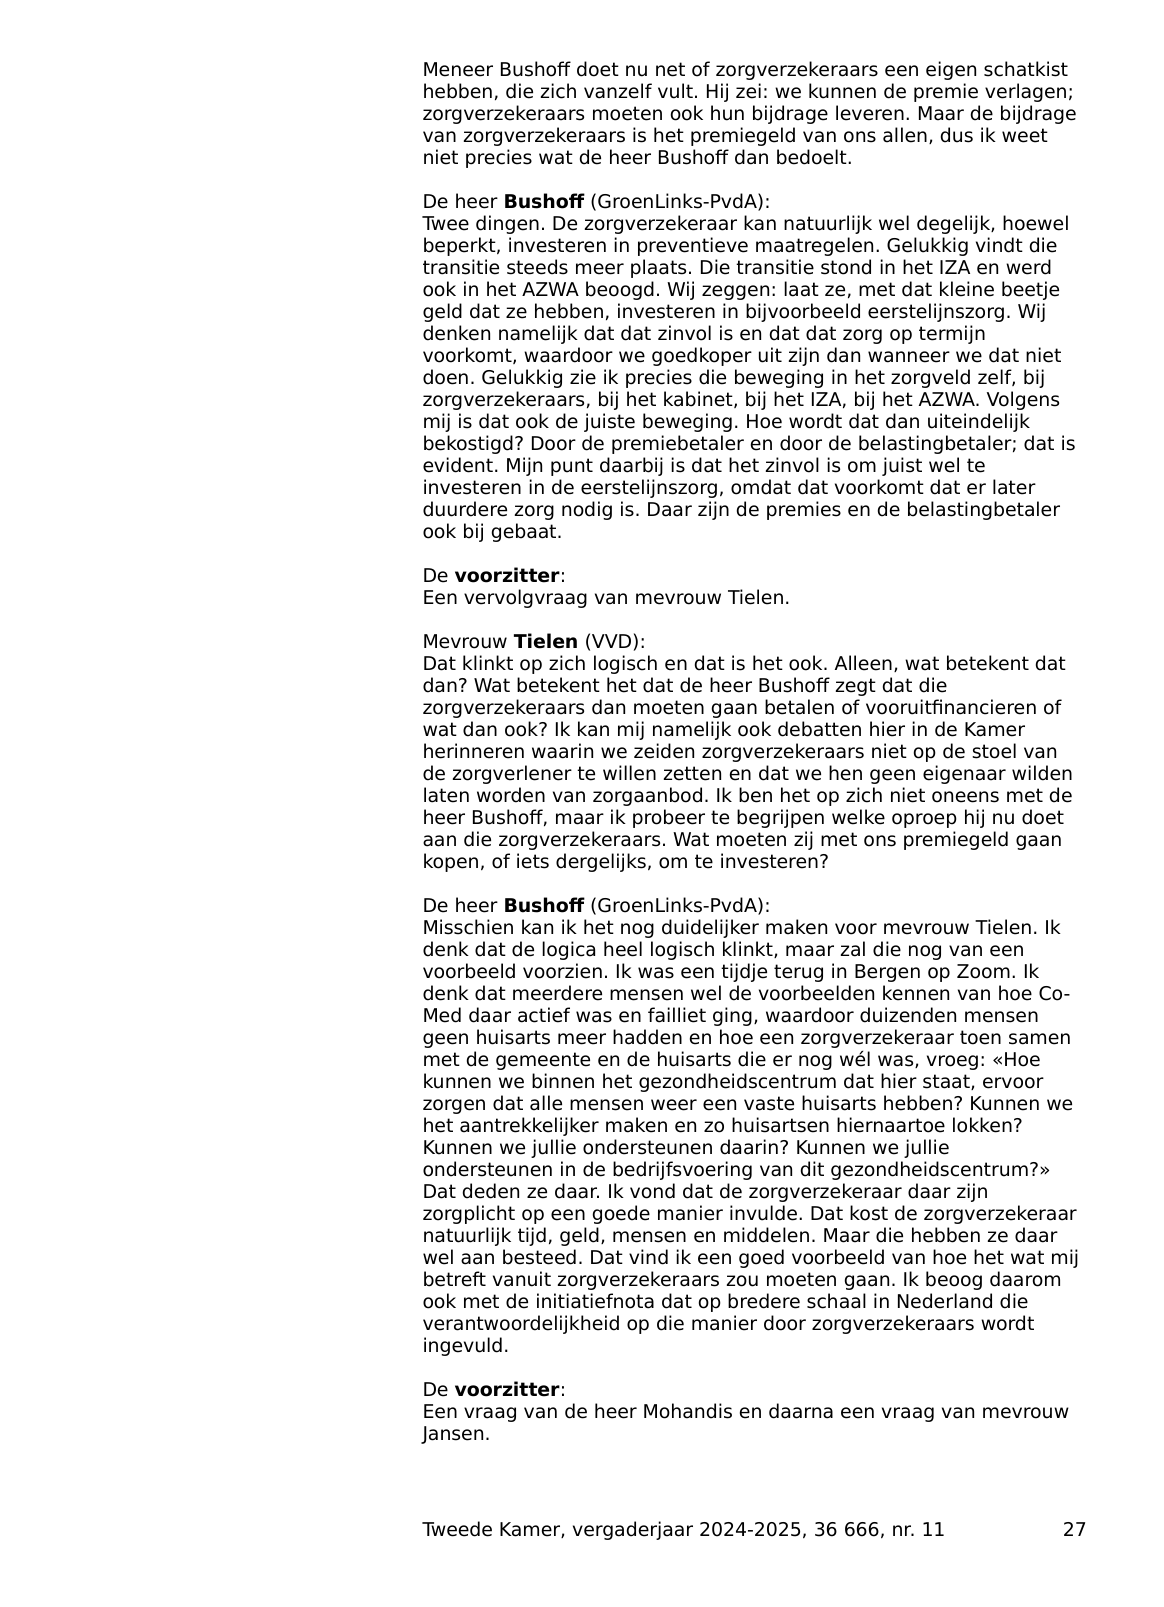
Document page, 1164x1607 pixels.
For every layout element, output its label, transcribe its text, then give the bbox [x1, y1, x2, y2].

text Mevrouw Tielen (VVD): [422, 631, 1087, 653]
text Een vervolgvraag van mevrouw Tielen. [422, 587, 1087, 609]
text De heer Bushoff (GroenLinks-PvdA): [422, 895, 1087, 917]
text Twee dingen. De zorgverzekeraar kan natuurlijk wel degelijk, hoewel beperkt, investeren in preventieve maatregelen. Gelukkig vindt die transitie steeds meer plaats. Die transitie stond in het IZA en werd ook in het AZWA beoogd. Wij zeggen: laat ze, met dat kleine beetje geld dat ze hebben, investeren in bijvoorbeeld eerstelijnszorg. Wij denken namelijk dat dat zinvol is en dat dat zorg op termijn voorkomt, waardoor we goedkoper uit zijn dan wanneer we dat niet doen. Gelukkig zie ik precies die beweging in het zorgveld zelf, bij zorgverzekeraars, bij het kabinet, bij het IZA, bij het AZWA. Volgens mij is dat ook de juiste beweging. Hoe wordt dat dan uiteindelijk bekostigd? Door de premiebetaler en door de belastingbetaler; dat is evident. Mijn punt daarbij is dat het zinvol is om juist wel te investeren in de eerstelijnszorg, omdat dat voorkomt dat er later duurdere zorg nodig is. Daar zijn de premies en de belastingbetaler ook bij gebaat. [422, 213, 1087, 543]
text Misschien kan ik het nog duidelijker maken voor mevrouw Tielen. Ik denk dat de logica heel logisch klinkt, maar zal die nog van een voorbeeld voorzien. Ik was een tijdje terug in Bergen op Zoom. Ik denk dat meerdere mensen wel de voorbeelden kennen van hoe Co-Med daar actief was en failliet ging, waardoor duizenden mensen geen huisarts meer hadden en hoe een zorgverzekeraar toen samen met de gemeente en de huisarts die er nog wél was, vroeg: «Hoe kunnen we binnen het gezondheidscentrum dat hier staat, ervoor zorgen dat alle mensen weer een vaste huisarts hebben? Kunnen we het aantrekkelijker maken en zo huisartsen hiernaartoe lokken? Kunnen we jullie ondersteunen daarin? Kunnen we jullie ondersteunen in de bedrijfsvoering van dit gezondheidscentrum?» Dat deden ze daar. Ik vond dat de zorgverzekeraar daar zijn zorgplicht op een goede manier invulde. Dat kost de zorgverzekeraar natuurlijk tijd, geld, mensen en middelen. Maar die hebben ze daar wel aan besteed. Dat vind ik een goed voorbeeld van hoe het wat mij betreft vanuit zorgverzekeraars zou moeten gaan. Ik beoog daarom ook met de initiatiefnota dat op bredere schaal in Nederland die verantwoordelijkheid op die manier door zorgverzekeraars wordt ingevuld. [422, 917, 1087, 1357]
text De heer Bushoff (GroenLinks-PvdA): [422, 191, 1087, 213]
text Dat klinkt op zich logisch en dat is het ook. Alleen, wat betekent dat dan? Wat betekent het dat de heer Bushoff zegt dat die zorgverzekeraars dan moeten gaan betalen of vooruitfinancieren of wat dan ook? Ik kan mij namelijk ook debatten hier in de Kamer herinneren waarin we zeiden zorgverzekeraars niet op de stoel van de zorgverlener te willen zetten en dat we hen geen eigenaar wilden laten worden van zorgaanbod. Ik ben het op zich niet oneens met de heer Bushoff, maar ik probeer te begrijpen welke oproep hij nu doet aan die zorgverzekeraars. Wat moeten zij met ons premiegeld gaan kopen, of iets dergelijks, om te investeren? [422, 653, 1087, 873]
text Meneer Bushoff doet nu net of zorgverzekeraars een eigen schatkist hebben, die zich vanzelf vult. Hij zei: we kunnen de premie verlagen; zorgverzekeraars moeten ook hun bijdrage leveren. Maar de bijdrage van zorgverzekeraars is het premiegeld van ons allen, dus ik weet niet precies wat de heer Bushoff dan bedoelt. [422, 59, 1087, 169]
text De voorzitter: [422, 565, 1087, 587]
text Een vraag van de heer Mohandis en daarna een vraag van mevrouw Jansen. [422, 1401, 1087, 1445]
text De voorzitter: [422, 1379, 1087, 1401]
